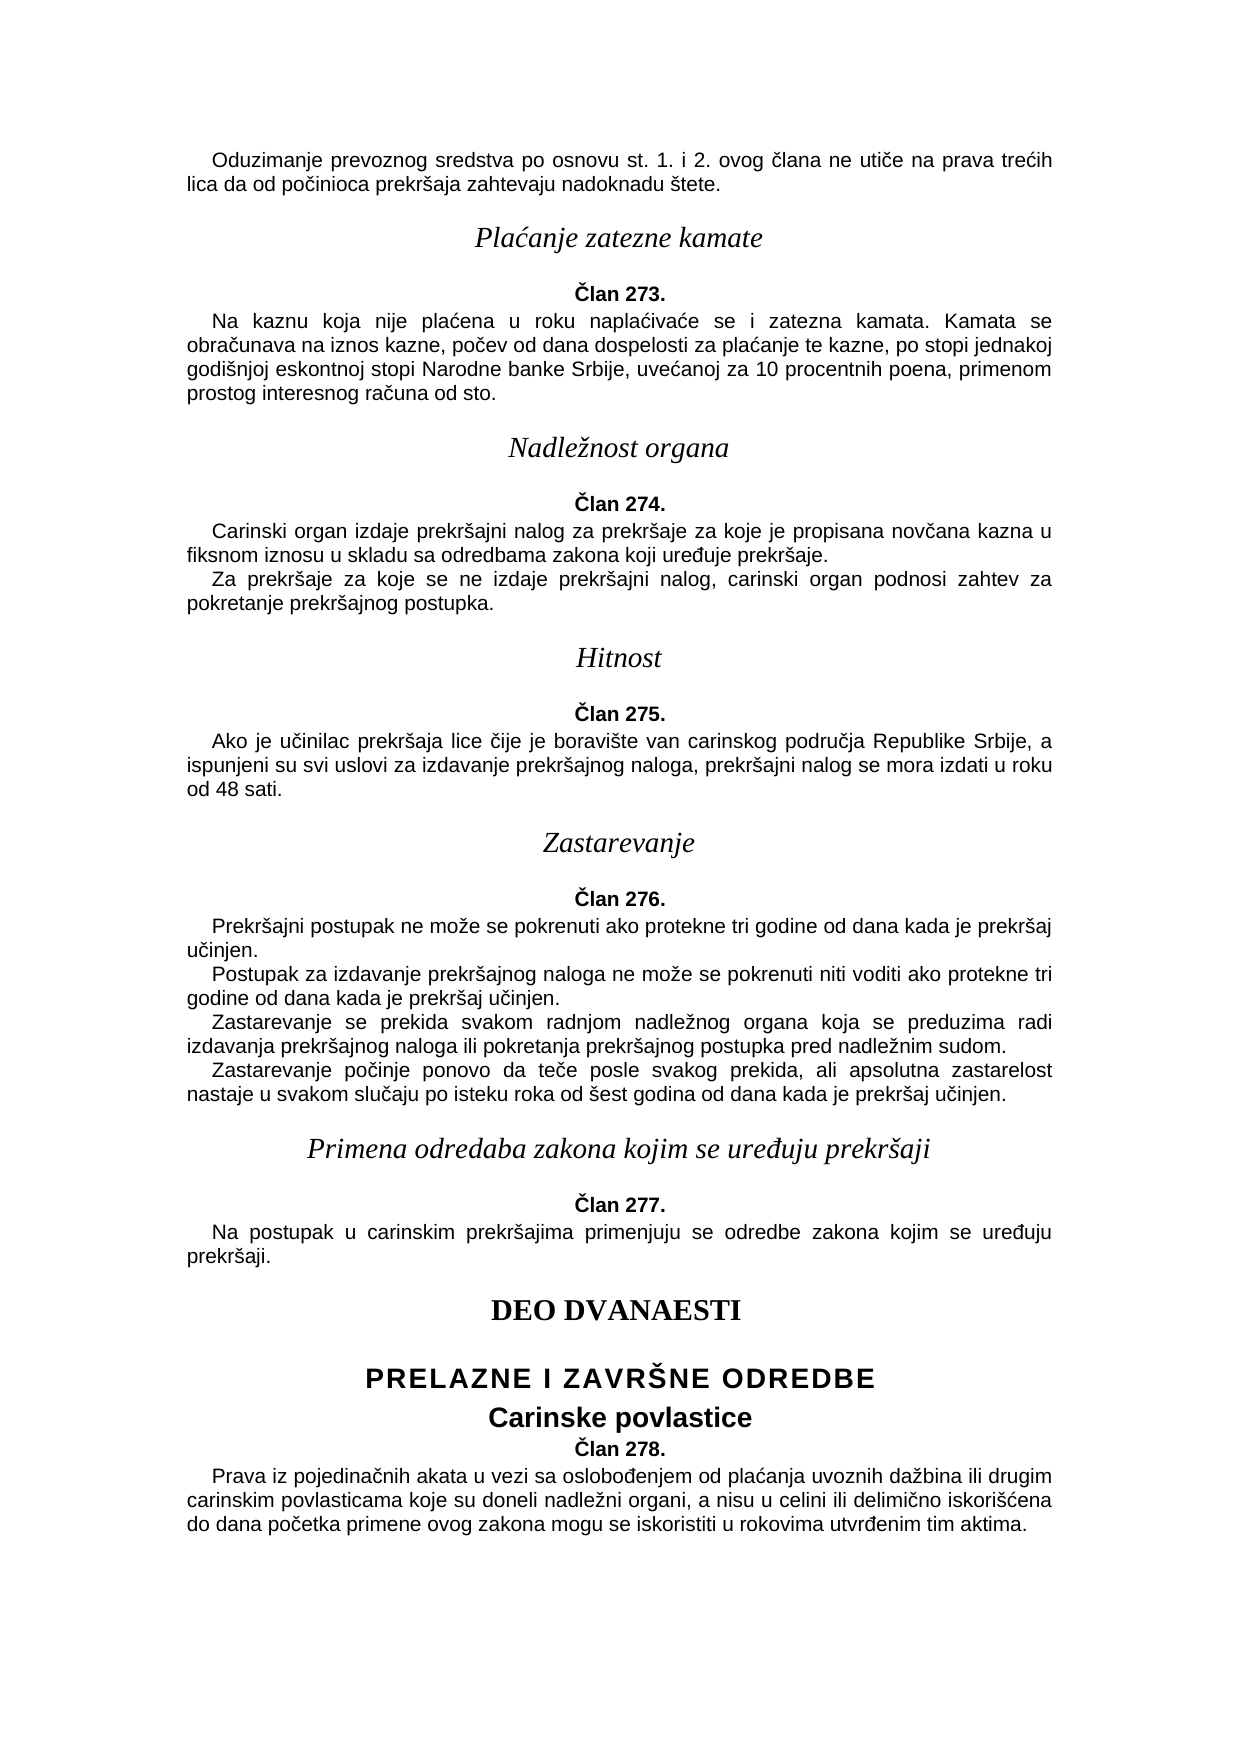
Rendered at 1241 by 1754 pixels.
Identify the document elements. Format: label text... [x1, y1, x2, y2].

text Za prekršaje za koje se ne izdaje prekršajni nalog, carinski organ podnosi zahtev za pokretanje prekršajnog postupka. [187, 567, 1053, 615]
text Na kaznu koja nije plaćena u roku naplaćivaće se i zatezna kamata. Kamata se obračunava na iznos kazne, počev od dana dospelosti za plaćanje te kazne, po stopi jednakoj godišnjoj eskontnoj stopi Narodne banke Srbije, uvećanoj za 10 procentnih poena, primenom prostog interesnog računa od sto. [187, 309, 1053, 405]
text Prava iz pojedinačnih akata u vezi sa oslobođenjem od plaćanja uvoznih dažbina ili drugim carinskim povlasticama koje su doneli nadležni organi, a nisu u celini ili delimično iskorišćena do dana početka primene ovog zakona mogu se iskoristiti u rokovima utvrđenim tim aktima. [187, 1464, 1053, 1536]
text Nadležnost organa [148, 430, 1093, 464]
text DEO DVANAESTI [148, 1292, 1093, 1327]
text Oduzimanje prevoznog sredstva po osnovu st. 1. i 2. ovog člana ne utiče na prava trećih lica da od počinioca prekršaja zahtevaju nadoknadu štete. [187, 148, 1053, 196]
text Član 276. [148, 887, 1093, 911]
text Na postupak u carinskim prekršajima primenjuju se odredbe zakona kojim se uređuju prekršaji. [187, 1219, 1053, 1267]
text Član 277. [148, 1192, 1093, 1216]
text Carinske povlastice [148, 1401, 1093, 1433]
text Zastarevanje [148, 825, 1093, 859]
text Zastarevanje se prekida svakom radnjom nadležnog organa koja se preduzima radi izdavanja prekršajnog naloga ili pokretanja prekršajnog postupka pred nadležnim sudom. [187, 1010, 1053, 1058]
text Član 275. [148, 701, 1093, 725]
text Zastarevanje počinje ponovo da teče posle svakog prekida, ali apsolutna zastarelost nastaje u svakom slučaju po isteku roka od šest godina od dana kada je prekršaj učinjen. [187, 1058, 1053, 1106]
text Ako je učinilac prekršaja lice čije je boravište van carinskog područja Republike Srbije, a ispunjeni su svi uslovi za izdavanje prekršajnog naloga, prekršajni nalog se mora izdati u roku od 48 sati. [187, 728, 1053, 800]
text Član 273. [148, 282, 1093, 306]
text Carinski organ izdaje prekršajni nalog za prekršaje za koje je propisana novčana kazna u fiksnom iznosu u skladu sa odredbama zakona koji uređuje prekršaje. [187, 519, 1053, 567]
text Član 278. [148, 1437, 1093, 1461]
text Član 274. [148, 492, 1093, 516]
text Plaćanje zatezne kamate [148, 221, 1093, 254]
text Primena odredaba zakona kojim se uređuju prekršaji [148, 1131, 1093, 1164]
text Prekršajni postupak ne može se pokrenuti ako protekne tri godine od dana kada je prekršaj učinjen. [187, 914, 1053, 962]
text Hitnost [148, 640, 1093, 673]
text PRELAZNE I ZAVRŠNE ODREDBE [148, 1362, 1093, 1395]
text Postupak za izdavanje prekršajnog naloga ne može se pokrenuti niti voditi ako protekne tri godine od dana kada je prekršaj učinjen. [187, 962, 1053, 1010]
